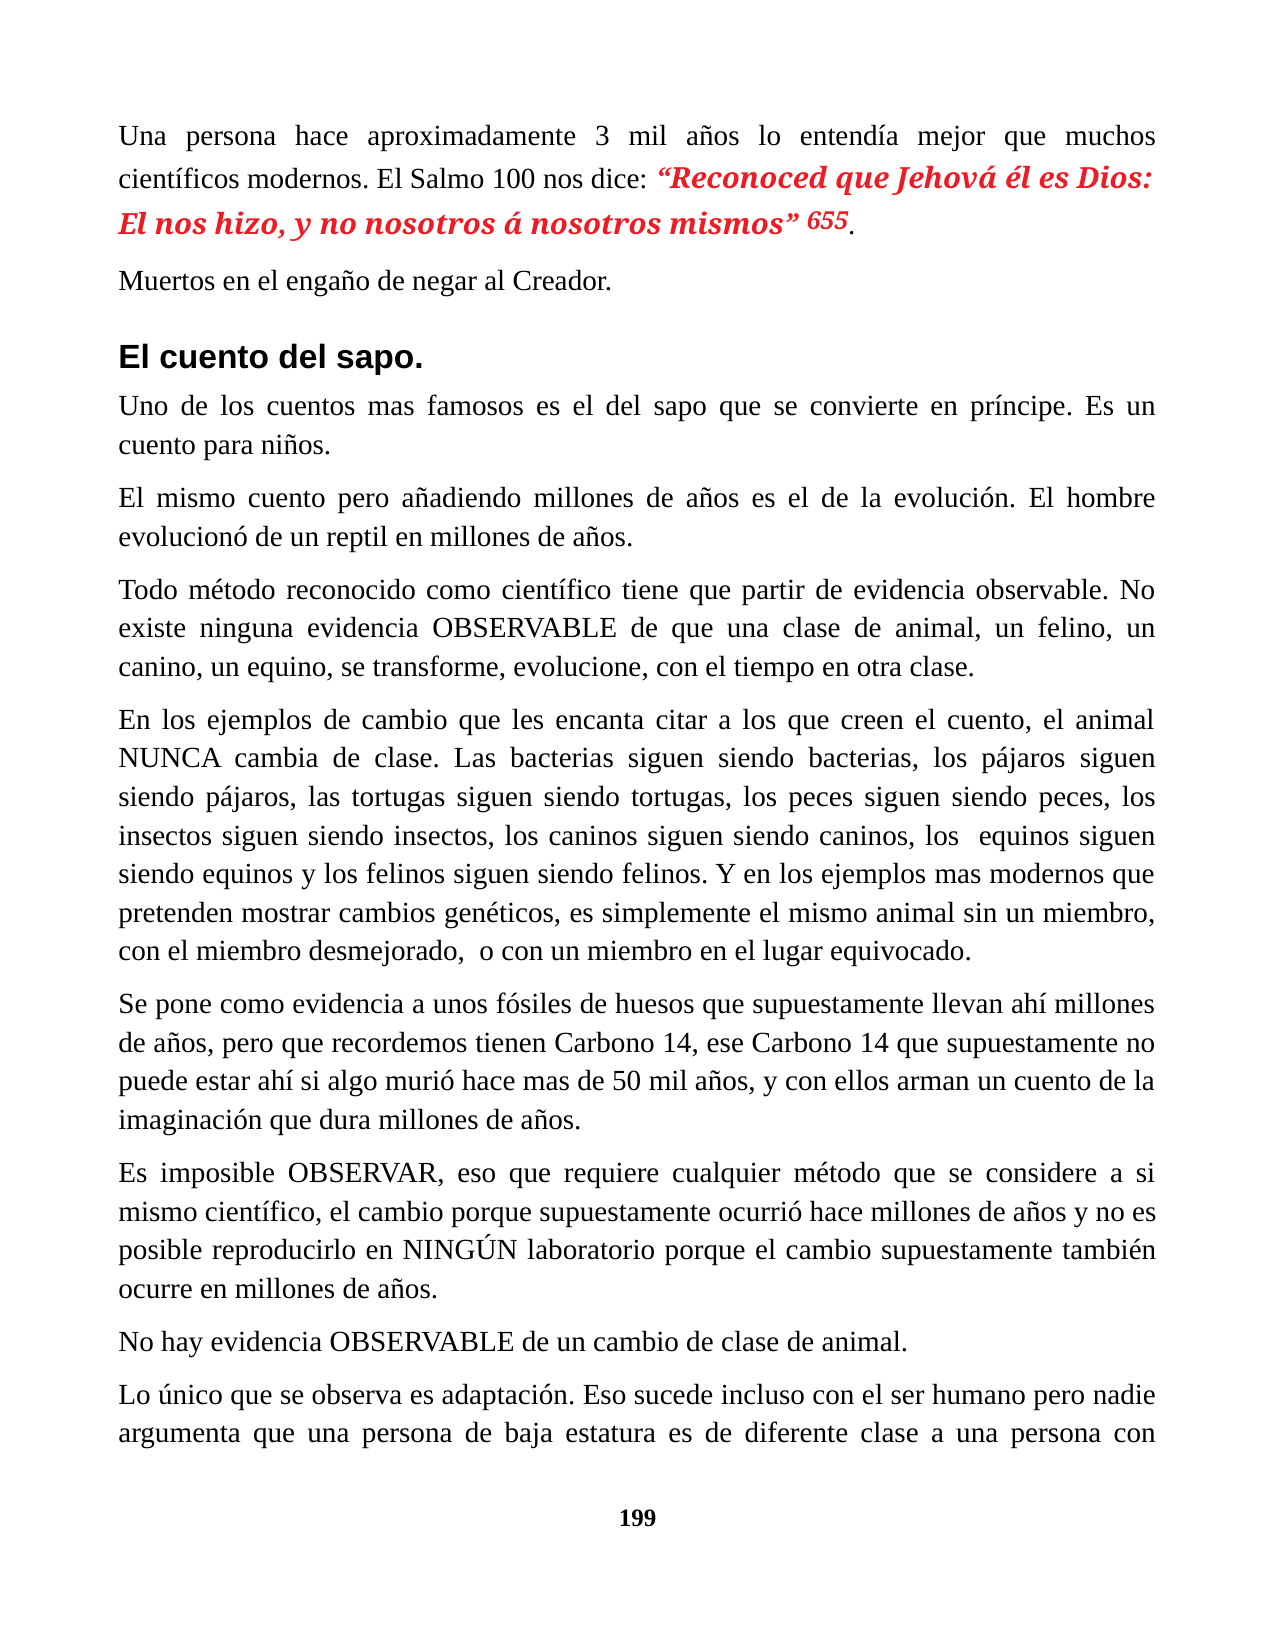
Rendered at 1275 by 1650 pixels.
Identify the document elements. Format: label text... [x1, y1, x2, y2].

text Muertos en el engaño de negar al Creador. [118, 263, 1157, 297]
text Una persona hace aproximadamente 3 mil años lo entendía mejor que muchos científicos modernos. El Salmo 100 nos dice: “Reconoced que Jehová él es Dios: El nos hizo, y no nosotros á nosotros mismos” . [118, 118, 1157, 243]
text No hay evidencia OBSERVABLE de un cambio de clase de animal. [118, 1324, 1157, 1357]
text Uno de los cuentos mas famosos es el del sapo que se convierte en príncipe. Es un cuento para niños. [118, 388, 1157, 461]
text Se pone como evidencia a unos fósiles de huesos que supuestamente llevan ahí millones de años, pero que recordemos tienen Carbono 14, ese Carbono 14 que supuestamente no puede estar ahí si algo murió hace mas de 50 mil años, y con ellos arman un cuento de la imaginación que dura millones de años. [118, 986, 1157, 1136]
subtitle El cuento del sapo. [118, 337, 1157, 376]
text El mismo cuento pero añadiendo millones de años es el de la evolución. El hombre evolucionó de un reptil en millones de años. [118, 480, 1157, 552]
text En los ejemplos de cambio que les encanta citar a los que creen el cuento, el animal NUNCA cambia de clase. Las bacterias siguen siendo bacterias, los pájaros siguen siendo pájaros, las tortugas siguen siendo tortugas, los peces siguen siendo peces, los insectos siguen siendo insectos, los caninos siguen siendo caninos, los equinos siguen siendo equinos y los felinos siguen siendo felinos. Y en los ejemplos mas modernos que pretenden mostrar cambios genéticos, es simplemente el mismo animal sin un miembro, con el miembro desmejorado, o con un miembro en el lugar equivocado. [118, 702, 1157, 967]
text Todo método reconocido como científico tiene que partir de evidencia observable. No existe ninguna evidencia OBSERVABLE de que una clase de animal, un felino, un canino, un equino, se transforme, evolucione, con el tiempo en otra clase. [118, 572, 1157, 682]
text Es imposible OBSERVAR, eso que requiere cualquier método que se considere a si mismo científico, el cambio porque supuestamente ocurrió hace millones de años y no es posible reproducirlo en NINGÚN laboratorio porque el cambio supuestamente también ocurre en millones de años. [118, 1155, 1157, 1304]
text Lo único que se observa es adaptación. Eso sucede incluso con el ser humano pero nadie argumenta que una persona de baja estatura es de diferente clase a una persona con [118, 1377, 1157, 1449]
